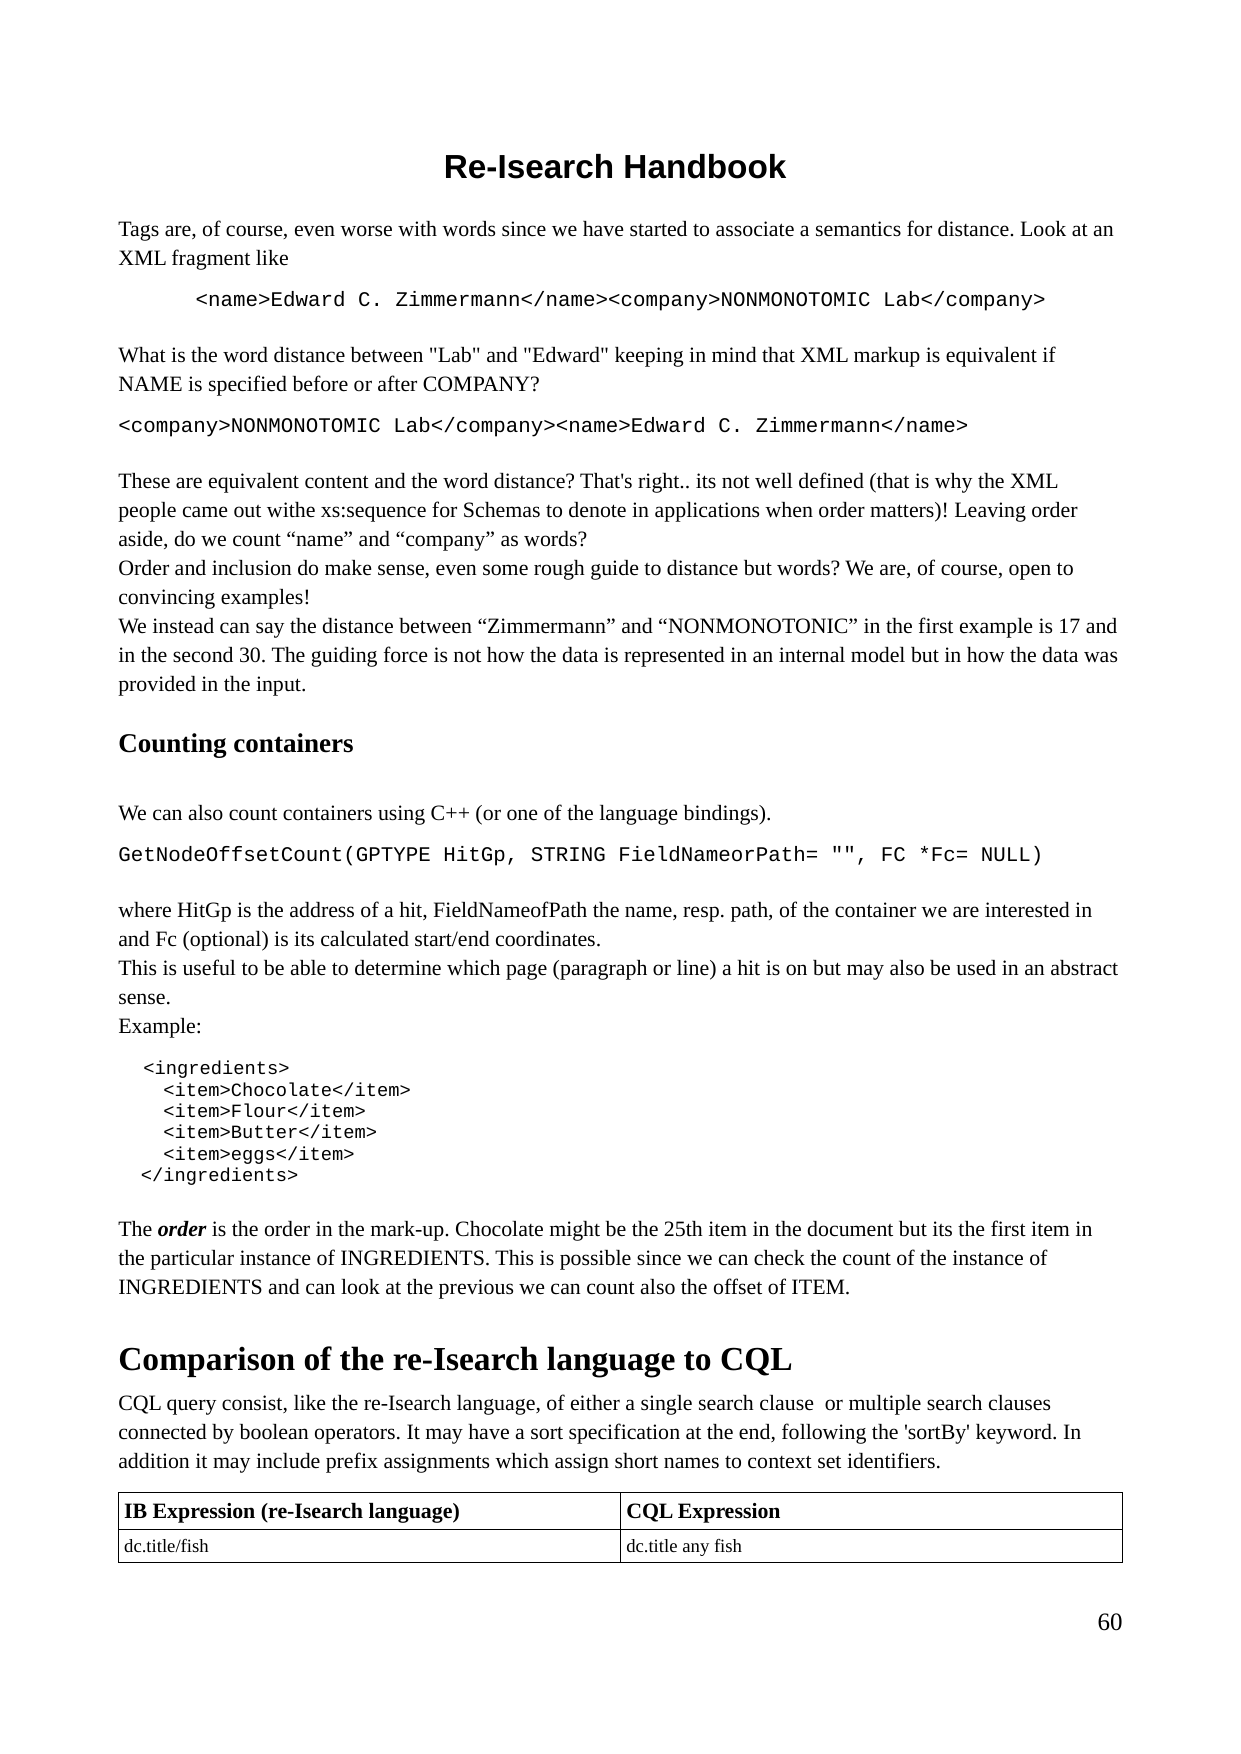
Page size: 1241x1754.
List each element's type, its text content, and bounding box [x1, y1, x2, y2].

text This is useful to be able to determine which page (paragraph or line) a hit is on but may also be used in an abstract sense. [118, 955, 1122, 1009]
text <company>NONMONOTOMIC Lab</company><name>Edward C. Zimmermann</name> [118, 415, 1122, 439]
text The order is the order in the mark-up. Chocolate might be the 25th item in the document but its the first item in the particular instance of INGREDIENTS. This is possible since we can check the count of the instance of INGREDIENTS and can look at the previous we can count also the offset of ITEM. [118, 1216, 1122, 1299]
text <name>Edward C. Zimmermann</name><company>NONMONOTOMIC Lab</company> [118, 289, 1122, 313]
table_cell dc.title any fish [621, 1530, 1122, 1562]
text <ingredients> [118, 1057, 1122, 1081]
text <item>Chocolate</item> [118, 1081, 1122, 1102]
table_header IB Expression (re-Isearch language) [119, 1493, 620, 1529]
text These are equivalent content and the word distance? That's right.. its not well defined (that is why the XML people came out withe xs:sequence for Schemas to denote in applications when order matters)! Leaving order aside, do we count “name” and “company” as words? [118, 468, 1122, 551]
text <item>Butter</item> [118, 1123, 1122, 1144]
text <item>eggs</item> [118, 1144, 1122, 1166]
subtitle Counting containers [118, 727, 1122, 759]
text We can also count containers using C++ (or one of the language bindings). [118, 771, 1122, 825]
text What is the word distance between "Lab" and "Edward" keeping in mind that XML markup is equivalent if NAME is specified before or after COMPANY? [118, 342, 1122, 396]
text <item>Flour</item> [118, 1102, 1122, 1123]
text </ingredients> [118, 1166, 1122, 1187]
text We instead can say the distance between “Zimmermann” and “NONMONOTONIC” in the first example is 17 and in the second 30. The guiding force is not how the data is represented in an internal model but in how the data was provided in the input. [118, 613, 1122, 696]
table_cell dc.title/fish [119, 1530, 620, 1562]
text Example: [118, 1013, 1122, 1038]
text where HitGp is the address of a hit, FieldNameofPath the name, resp. path, of the container we are interested in and Fc (optional) is its calculated start/end coordinates. [118, 897, 1122, 951]
text Tags are, of course, even worse with words since we have started to associate a semantics for distance. Look at an XML fragment like [118, 216, 1122, 270]
text CQL query consist, like the re-Isearch language, of either a single search clause or multiple search clauses connected by boolean operators. It may have a sort specification at the end, following the 'sortBy' keyword. In addition it may include prefix assignments which assign short names to context set identifiers. [118, 1390, 1122, 1473]
text GetNodeOffsetCount(GPTYPE HitGp, STRING FieldNameorPath= "", FC *Fc= NULL) [118, 844, 1122, 868]
text Order and inclusion do make sense, even some rough guide to distance but words? We are, of course, open to convincing examples! [118, 555, 1122, 609]
subtitle Comparison of the re-Isearch language to CQL [118, 1339, 1122, 1378]
table_header CQL Expression [621, 1493, 1122, 1529]
